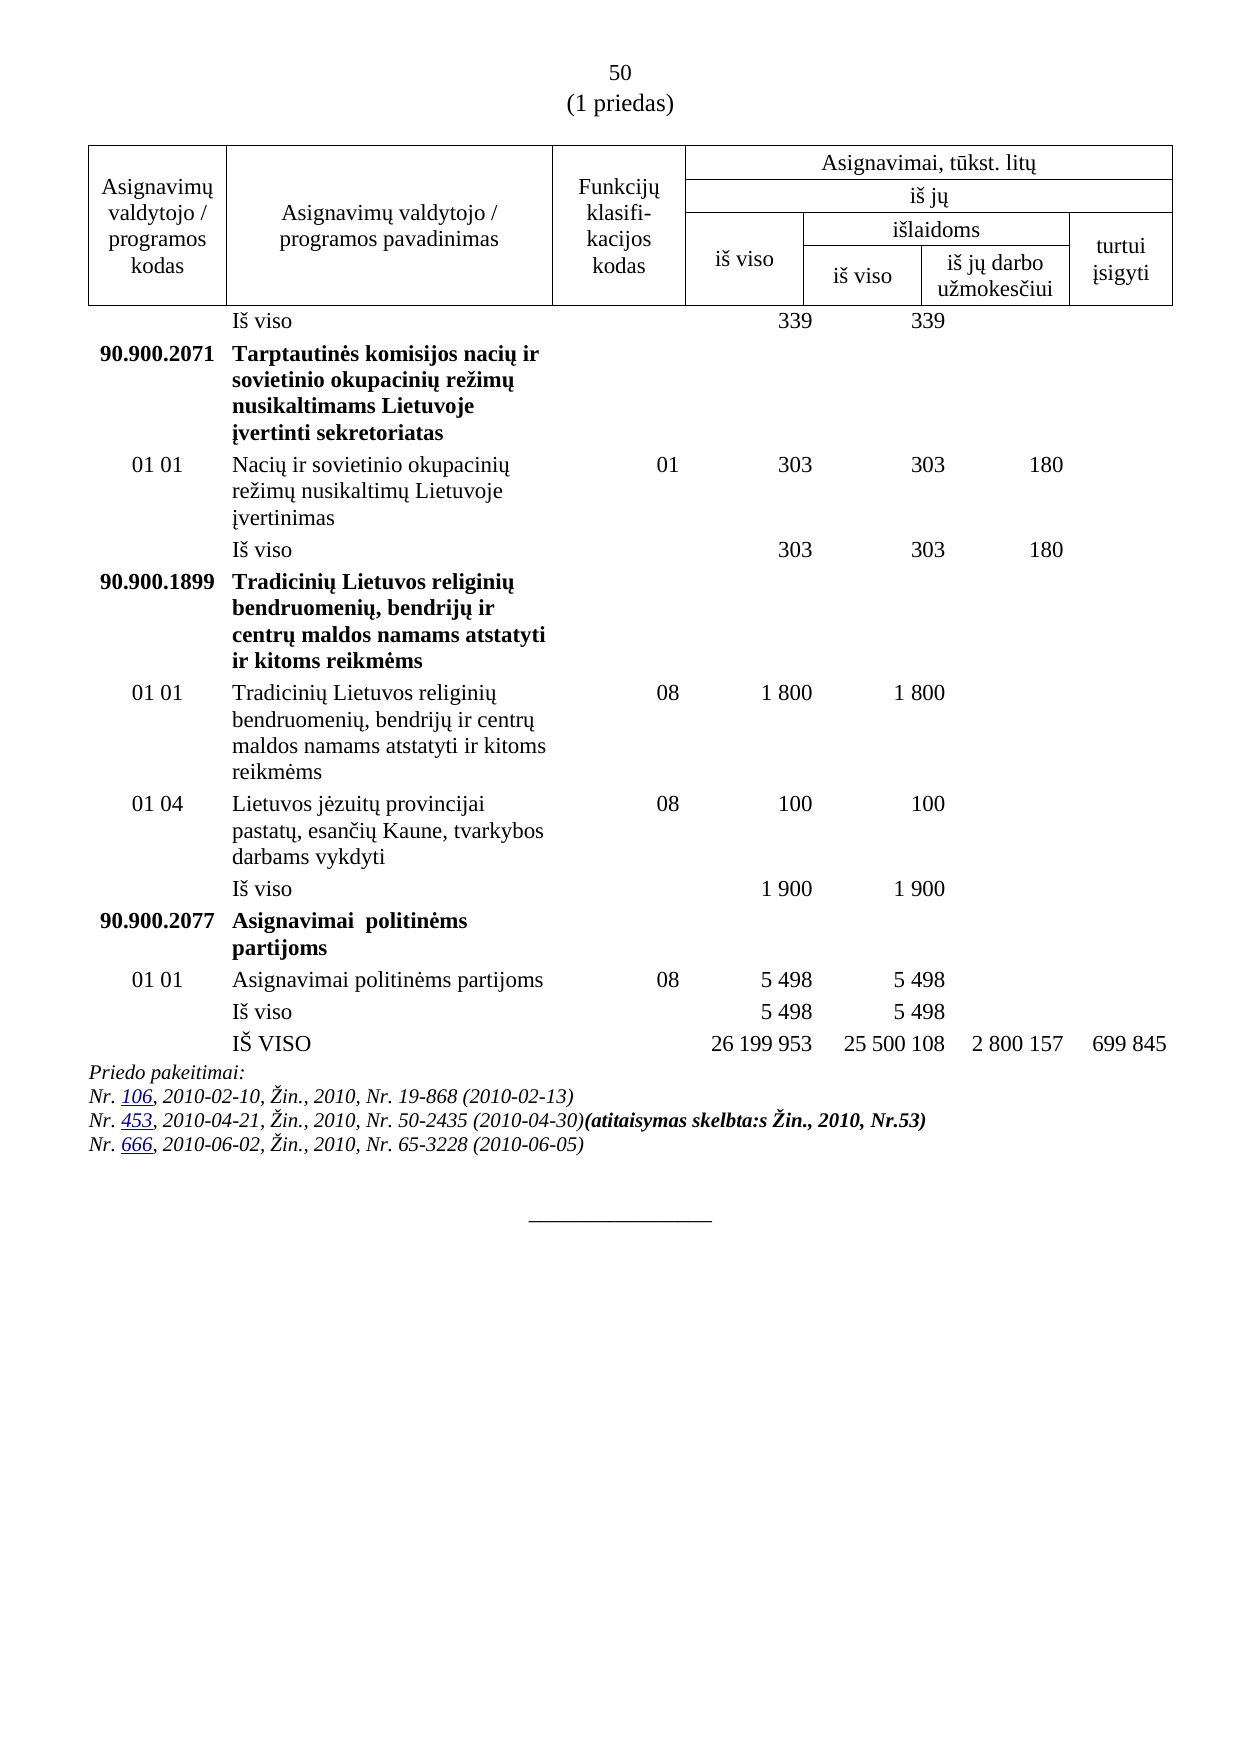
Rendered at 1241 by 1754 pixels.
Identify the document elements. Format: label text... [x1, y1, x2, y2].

table_cell [685, 565, 818, 676]
table_cell 100 [685, 788, 818, 872]
table_cell [89, 995, 226, 1028]
table_header Asignavimų valdytojo / programos kodas [89, 146, 226, 304]
table_cell 26 199 953 [685, 1028, 818, 1060]
table_cell [951, 995, 1069, 1028]
table_cell 90.900.2077 [89, 905, 226, 963]
table_cell 25 500 108 [818, 1028, 951, 1060]
table_cell [951, 306, 1069, 337]
table_cell iš viso [686, 213, 803, 304]
table_cell 01 01 [89, 963, 226, 995]
table_cell [89, 1028, 226, 1060]
table_cell turtui įsigyti [1070, 213, 1172, 304]
table_cell Iš viso [226, 873, 552, 905]
table_cell 08 [553, 963, 685, 995]
table_cell 100 [818, 788, 951, 872]
table_cell [951, 905, 1069, 963]
table_cell [89, 873, 226, 905]
table_cell 01 01 [89, 448, 226, 533]
table_cell išlaidoms [804, 213, 1069, 245]
table_cell iš viso [804, 246, 921, 304]
table_cell 1 900 [685, 873, 818, 905]
table_cell 5 498 [685, 995, 818, 1028]
table_cell 1 800 [685, 676, 818, 788]
table_cell [1069, 995, 1172, 1028]
table_cell 339 [818, 306, 951, 337]
table_cell [1069, 337, 1172, 448]
table_cell [951, 676, 1069, 788]
table_cell 303 [685, 448, 818, 533]
table_cell [553, 565, 685, 676]
table_cell [1069, 905, 1172, 963]
table_cell 08 [553, 676, 685, 788]
table_cell [1069, 533, 1172, 565]
table_cell 303 [818, 533, 951, 565]
table_cell [951, 963, 1069, 995]
table_cell 5 498 [685, 963, 818, 995]
table_cell Nacių ir sovietinio okupacinių režimų nusikaltimų Lietuvoje įvertinimas [226, 448, 552, 533]
table_cell Iš viso [226, 533, 552, 565]
table_cell 01 04 [89, 788, 226, 872]
table_cell [1069, 565, 1172, 676]
table_cell [951, 788, 1069, 872]
table_cell [818, 905, 951, 963]
table_cell [685, 905, 818, 963]
table_cell [1069, 676, 1172, 788]
table_cell 1 900 [818, 873, 951, 905]
table_cell 180 [951, 533, 1069, 565]
table_cell Iš viso [226, 306, 552, 337]
table_cell [818, 337, 951, 448]
table_cell 2 800 157 [951, 1028, 1069, 1060]
table_cell Tradicinių Lietuvos religinių bendruomenių, bendrijų ir centrų maldos namams atstatyti ir kitoms reikmėms [226, 676, 552, 788]
text Priedo pakeitimai: [89, 1060, 1152, 1084]
table_cell 5 498 [818, 995, 951, 1028]
table_cell [1069, 873, 1172, 905]
table_cell iš jų darbo užmokesčiui [922, 246, 1069, 304]
table_cell [951, 337, 1069, 448]
table_cell 303 [818, 448, 951, 533]
table_cell [1069, 788, 1172, 872]
text Nr. 106, 2010-02-10, Žin., 2010, Nr. 19-868 (2010-02-13) [89, 1084, 1152, 1108]
table_cell [553, 873, 685, 905]
table_cell 5 498 [818, 963, 951, 995]
table_header Funkcijų klasifi- kacijos kodas [553, 146, 685, 304]
table_cell [89, 533, 226, 565]
table_cell 08 [553, 788, 685, 872]
table_cell [553, 995, 685, 1028]
table_cell Tradicinių Lietuvos religinių bendruomenių, bendrijų ir centrų maldos namams atstatyti ir kitoms reikmėms [226, 565, 552, 676]
table_cell 1 800 [818, 676, 951, 788]
text Nr. 453, 2010-04-21, Žin., 2010, Nr. 50-2435 (2010-04-30)(atitaisymas skelbta:s Žin., 2010, Nr.53) [89, 1108, 1152, 1132]
table_cell Iš viso [226, 995, 552, 1028]
table_cell [553, 337, 685, 448]
table_cell 339 [685, 306, 818, 337]
table_cell [1069, 448, 1172, 533]
table_cell [1069, 963, 1172, 995]
table_cell Tarptautinės komisijos nacių ir sovietinio okupacinių režimų nusikaltimams Lietuvoje įvertinti sekretoriatas [226, 337, 552, 448]
table_cell [553, 306, 685, 337]
table_cell [89, 306, 226, 337]
table_cell 90.900.1899 [89, 565, 226, 676]
table_cell [951, 873, 1069, 905]
table_cell 90.900.2071 [89, 337, 226, 448]
table_cell [951, 565, 1069, 676]
table_cell iš jų [686, 180, 1172, 212]
table_cell Lietuvos jėzuitų provincijai pastatų, esančių Kaune, tvarkybos darbams vykdyti [226, 788, 552, 872]
table_header Asignavimų valdytojo / programos pavadinimas [227, 146, 552, 304]
table_cell 699 845 [1069, 1028, 1172, 1060]
table_cell [553, 1028, 685, 1060]
table_cell IŠ VISO [226, 1028, 552, 1060]
table_cell [685, 337, 818, 448]
table_cell 303 [685, 533, 818, 565]
text –––––––––––––––– [89, 1206, 1152, 1233]
text Nr. 666, 2010-06-02, Žin., 2010, Nr. 65-3228 (2010-06-05) [89, 1132, 1152, 1156]
table_cell [1069, 306, 1172, 337]
table_cell [553, 905, 685, 963]
table_cell 180 [951, 448, 1069, 533]
table_cell 01 [553, 448, 685, 533]
table_cell Asignavimai politinėms partijoms [226, 963, 552, 995]
table_header Asignavimai, tūkst. litų [686, 146, 1172, 178]
table_cell [553, 533, 685, 565]
table_cell 01 01 [89, 676, 226, 788]
table_cell Asignavimai politinėms partijoms [226, 905, 552, 963]
table_cell [818, 565, 951, 676]
